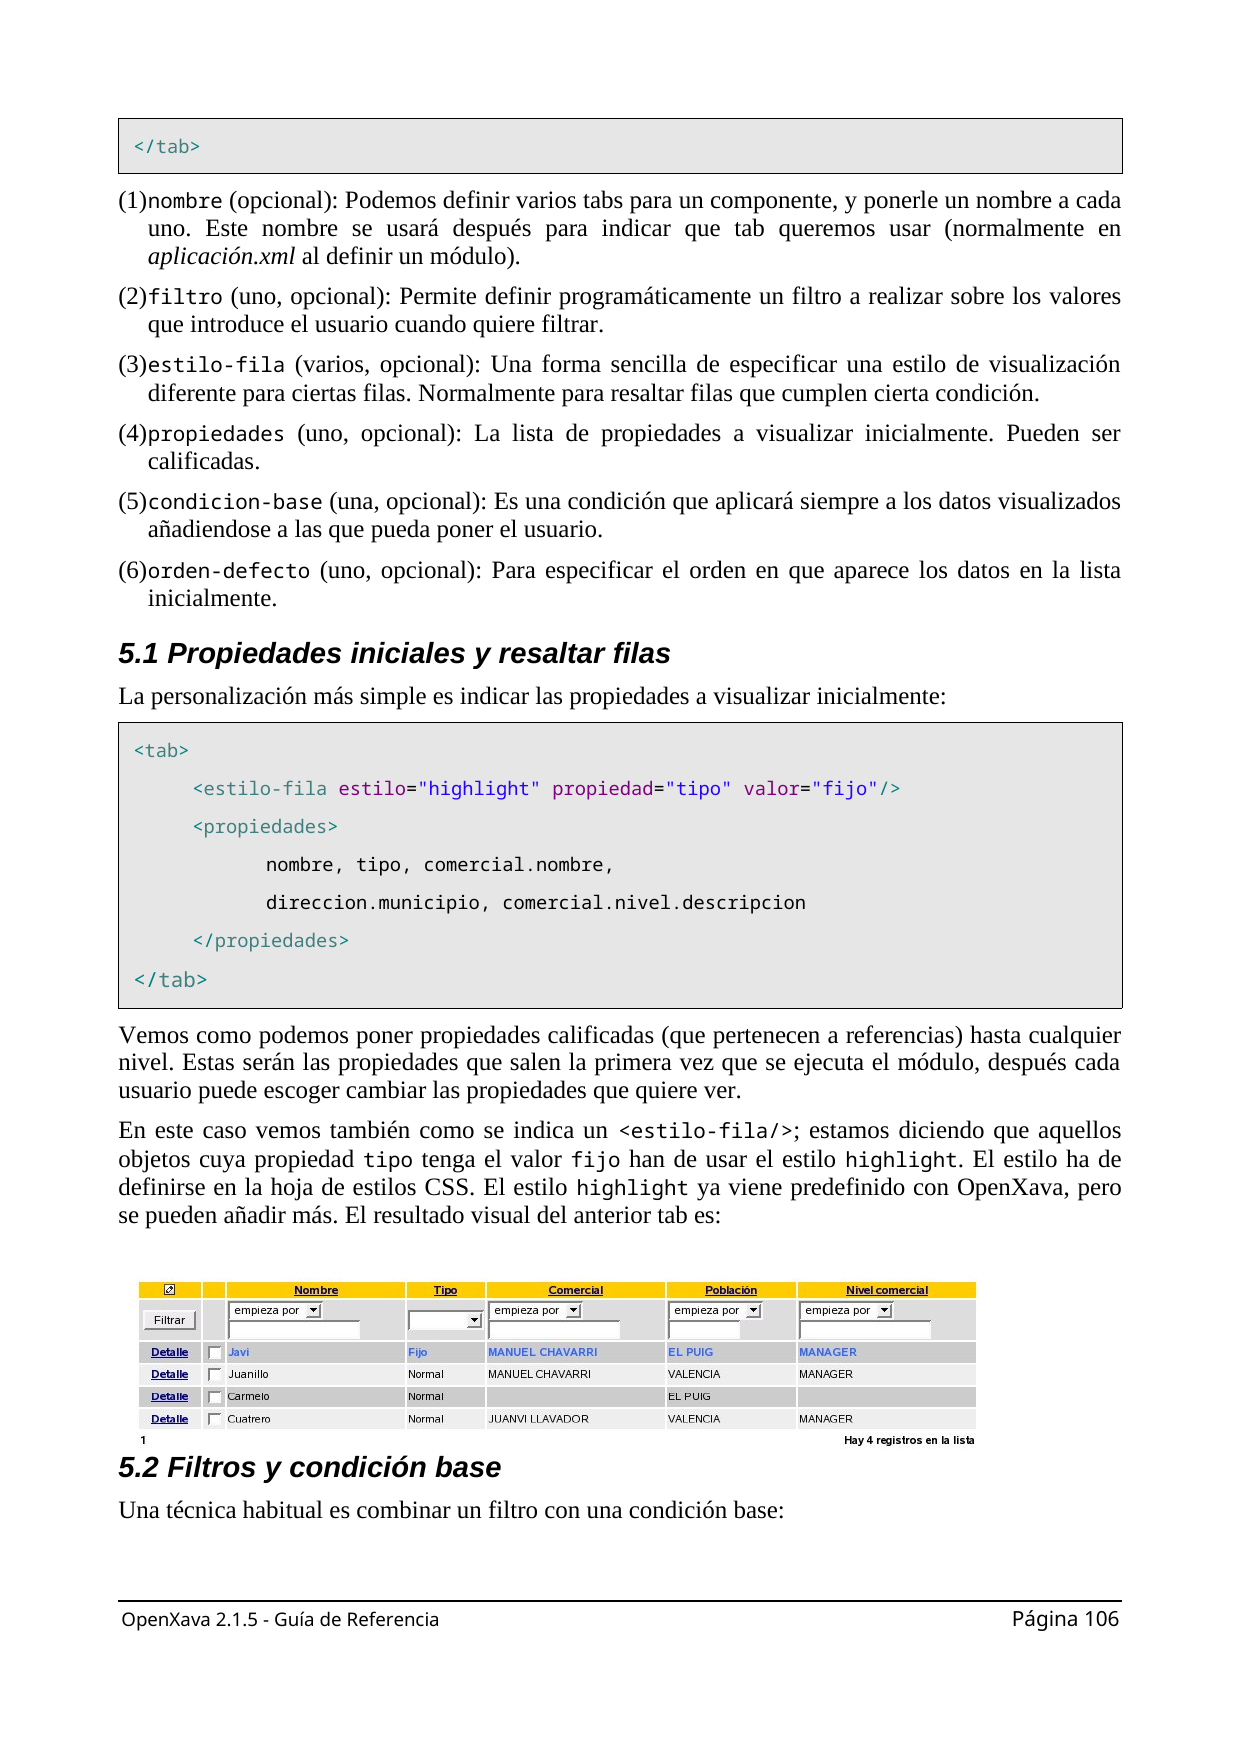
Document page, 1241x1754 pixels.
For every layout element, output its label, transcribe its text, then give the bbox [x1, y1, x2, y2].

list nombre (opcional): Podemos definir varios tabs para un componente, y ponerle un nombre a cada uno. Este nombre se usará después para indicar que tab queremos usar (normalmente en aplicación.xml al definir un módulo). [118, 186, 1122, 269]
list condicion-base (una, opcional): Es una condición que aplicará siempre a los datos visualizados añadiendose a las que pueda poner el usuario. [118, 487, 1122, 543]
text En este caso vemos también como se indica un <estilo-fila/>; estamos diciendo que aquellos objetos cuya propiedad tipo tenga el valor fijo han de usar el estilo highlight. El estilo ha de definirse en la hoja de estilos CSS. El estilo highlight ya viene predefinido con OpenXava, pero se pueden añadir más. El resultado visual del anterior tab es: [118, 1116, 1122, 1229]
text Una técnica habitual es combinar un filtro con una condición base: [118, 1496, 1122, 1524]
text <estilo-fila estilo="highlight" propiedad="tipo" valor="fijo"/> [119, 760, 1122, 798]
text nombre, tipo, comercial.nombre, [119, 836, 1122, 874]
subtitle Filtros y condición base [118, 1448, 1122, 1484]
text </propiedades> [119, 912, 1122, 950]
list propiedades (uno, opcional): La lista de propiedades a visualizar inicialmente. Pueden ser calificadas. [118, 419, 1122, 475]
text </tab> [119, 950, 1122, 1008]
text </tab> [119, 119, 1122, 173]
text Vemos como podemos poner propiedades calificadas (que pertenecen a referencias) hasta cualquier nivel. Estas serán las propiedades que salen la primera vez que se ejecuta el módulo, después cada usuario puede escoger cambiar las propiedades que quiere ver. [118, 1021, 1122, 1104]
picture [136, 1278, 979, 1452]
text <propiedades> [119, 798, 1122, 836]
text direccion.municipio, comercial.nivel.descripcion [119, 874, 1122, 912]
text <tab> [119, 723, 1122, 760]
list filtro (uno, opcional): Permite definir programáticamente un filtro a realizar sobre los valores que introduce el usuario cuando quiere filtrar. [118, 282, 1122, 338]
list estilo-fila (varios, opcional): Una forma sencilla de especificar una estilo de visualización diferente para ciertas filas. Normalmente para resaltar filas que cumplen cierta condición. [118, 351, 1122, 406]
list orden-defecto (uno, opcional): Para especificar el orden en que aparece los datos en la lista inicialmente. [118, 556, 1122, 612]
text La personalización más simple es indicar las propiedades a visualizar inicialmente: [118, 682, 1122, 710]
subtitle Propiedades iniciales y resaltar filas [118, 637, 1122, 669]
